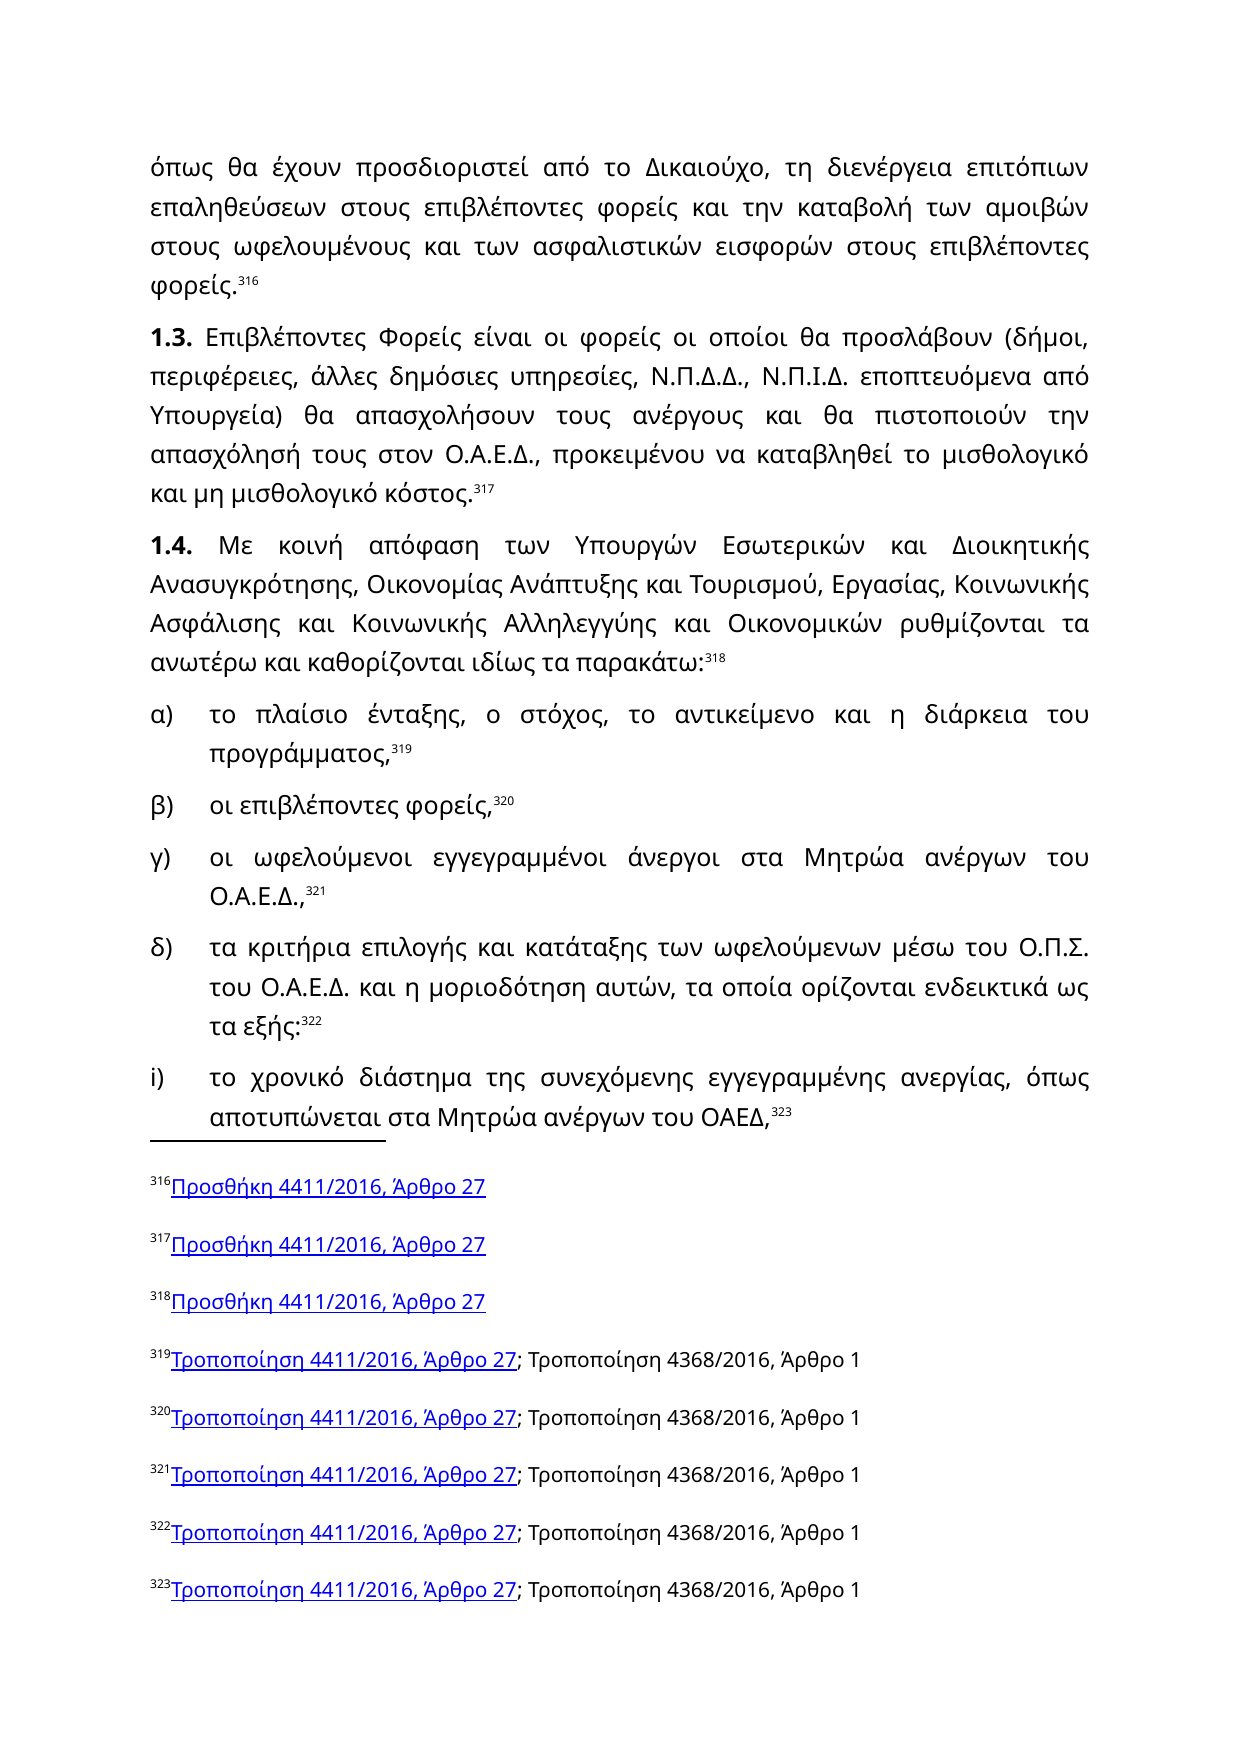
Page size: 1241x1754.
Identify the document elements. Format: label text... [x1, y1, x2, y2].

text 1.4. Με κοινή απόφαση των Υπουργών Εσωτερικών και Διοικητικής Ανασυγκρότησης, Οικονομίας Ανάπτυξης και Τουρισμού, Εργασίας, Κοινωνικής Ασφάλισης και Κοινωνικής Αλληλεγγύης και Οικονομικών ρυθμίζονται τα ανωτέρω και καθορίζονται ιδίως τα παρακάτω: [150, 527, 1090, 679]
text 1.3. Επιβλέποντες Φορείς είναι οι φορείς οι οποίοι θα προσλάβουν (δήμοι, περιφέρειες, άλλες δημόσιες υπηρεσίες, Ν.Π.Δ.Δ., Ν.Π.Ι.Δ. εποπτευόμενα από Υπουργεία) θα απασχολήσουν τους ανέργους και θα πιστοποιούν την απασχόλησή τους στον Ο.Α.Ε.Δ., προκειμένου να καταβληθεί το μισθολογικό και μη μισθολογικό κόστος. [150, 319, 1090, 510]
text Προσθήκη 4411/2016, Άρθρο 27 [150, 1172, 1090, 1201]
list γ) οι ωφελούμενοι εγγεγραμμένοι άνεργοι στα Μητρώα ανέργων του Ο.Α.Ε.Δ., [150, 839, 1090, 912]
text όπως θα έχουν προσδιοριστεί από το Δικαιούχο, τη διενέργεια επιτόπιων επαληθεύσεων στους επιβλέποντες φορείς και την καταβολή των αμοιβών στους ωφελουμένους και των ασφαλιστικών εισφορών στους επιβλέποντες φορείς. [150, 150, 1090, 302]
text Προσθήκη 4411/2016, Άρθρο 27 [150, 1287, 1090, 1316]
text Τροποποίηση 4411/2016, Άρθρο 27; Τροποποίηση 4368/2016, Άρθρο 1 [150, 1576, 1090, 1604]
text Προσθήκη 4411/2016, Άρθρο 27 [150, 1230, 1090, 1258]
list β) οι επιβλέποντες φορείς, [150, 787, 1090, 822]
list α) το πλαίσιο ένταξης, ο στόχος, το αντικείμενο και η διάρκεια του προγράμματος, [150, 697, 1090, 770]
text Τροποποίηση 4411/2016, Άρθρο 27; Τροποποίηση 4368/2016, Άρθρο 1 [150, 1345, 1090, 1373]
text Τροποποίηση 4411/2016, Άρθρο 27; Τροποποίηση 4368/2016, Άρθρο 1 [150, 1403, 1090, 1431]
list i) το χρονικό διάστημα της συνεχόμενης εγγεγραμμένης ανεργίας, όπως αποτυπώνεται στα Μητρώα ανέργων του ΟΑΕΔ, [150, 1060, 1090, 1133]
text Τροποποίηση 4411/2016, Άρθρο 27; Τροποποίηση 4368/2016, Άρθρο 1 [150, 1518, 1090, 1546]
list δ) τα κριτήρια επιλογής και κατάταξης των ωφελούμενων μέσω του Ο.Π.Σ. του Ο.Α.Ε.Δ. και η μοριοδότηση αυτών, τα οποία ορίζονται ενδεικτικά ως τα εξής: [150, 930, 1090, 1042]
text Τροποποίηση 4411/2016, Άρθρο 27; Τροποποίηση 4368/2016, Άρθρο 1 [150, 1460, 1090, 1489]
